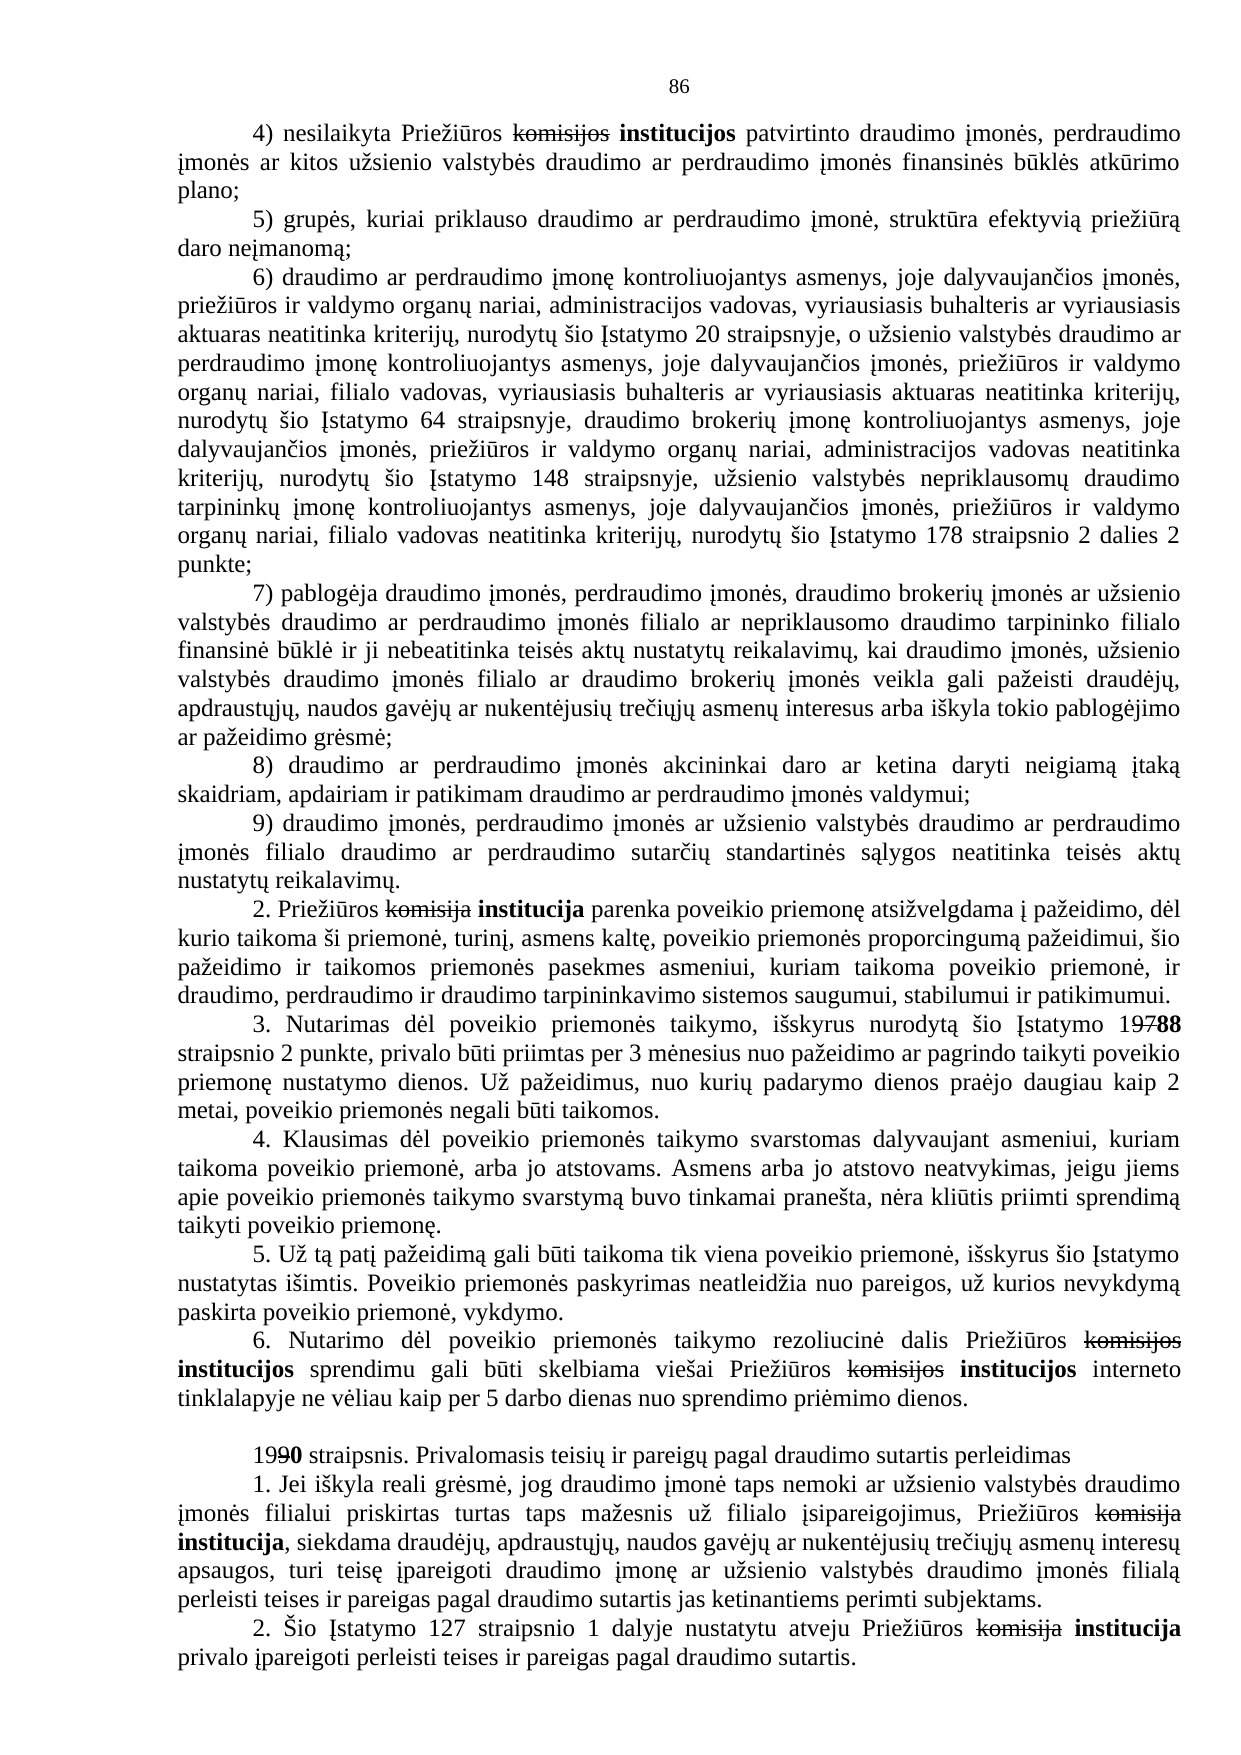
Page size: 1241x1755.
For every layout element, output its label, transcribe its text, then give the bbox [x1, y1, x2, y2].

text 7) pablogėja draudimo įmonės, perdraudimo įmonės, draudimo brokerių įmonės ar užsienio valstybės draudimo ar perdraudimo įmonės filialo ar nepriklausomo draudimo tarpininko filialo finansinė būklė ir ji nebeatitinka teisės aktų nustatytų reikalavimų, kai draudimo įmonės, užsienio valstybės draudimo įmonės filialo ar draudimo brokerių įmonės veikla gali pažeisti draudėjų, apdraustųjų, naudos gavėjų ar nukentėjusių trečiųjų asmenų interesus arba iškyla tokio pablogėjimo ar pažeidimo grėsmė; [177, 578, 1181, 751]
text 1990 straipsnis. Privalomasis teisių ir pareigų pagal draudimo sutartis perleidimas [252, 1441, 1181, 1469]
text 6. Nutarimo dėl poveikio priemonės taikymo rezoliucinė dalis Priežiūros komisijos institucijos sprendimu gali būti skelbiama viešai Priežiūros komisijos institucijos interneto tinklalapyje ne vėliau kaip per 5 darbo dienas nuo sprendimo priėmimo dienos. [177, 1326, 1181, 1412]
text 3. Nutarimas dėl poveikio priemonės taikymo, išskyrus nurodytą šio Įstatymo 19788 straipsnio 2 punkte, privalo būti priimtas per 3 mėnesius nuo pažeidimo ar pagrindo taikyti poveikio priemonę nustatymo dienos. Už pažeidimus, nuo kurių padarymo dienos praėjo daugiau kaip 2 metai, poveikio priemonės negali būti taikomos. [177, 1009, 1181, 1124]
text 9) draudimo įmonės, perdraudimo įmonės ar užsienio valstybės draudimo ar perdraudimo įmonės filialo draudimo ar perdraudimo sutarčių standartinės sąlygos neatitinka teisės aktų nustatytų reikalavimų. [177, 808, 1181, 894]
text 2. Priežiūros komisija institucija parenka poveikio priemonę atsižvelgdama į pažeidimo, dėl kurio taikoma ši priemonė, turinį, asmens kaltę, poveikio priemonės proporcingumą pažeidimui, šio pažeidimo ir taikomos priemonės pasekmes asmeniui, kuriam taikoma poveikio priemonė, ir draudimo, perdraudimo ir draudimo tarpininkavimo sistemos saugumui, stabilumui ir patikimumui. [177, 894, 1181, 1009]
text 8) draudimo ar perdraudimo įmonės akcininkai daro ar ketina daryti neigiamą įtaką skaidriam, apdairiam ir patikimam draudimo ar perdraudimo įmonės valdymui; [177, 751, 1181, 808]
text 5. Už tą patį pažeidimą gali būti taikoma tik viena poveikio priemonė, išskyrus šio Įstatymo nustatytas išimtis. Poveikio priemonės paskyrimas neatleidžia nuo pareigos, už kurios nevykdymą paskirta poveikio priemonė, vykdymo. [177, 1239, 1181, 1326]
text 6) draudimo ar perdraudimo įmonę kontroliuojantys asmenys, joje dalyvaujančios įmonės, priežiūros ir valdymo organų nariai, administracijos vadovas, vyriausiasis buhalteris ar vyriausiasis aktuaras neatitinka kriterijų, nurodytų šio Įstatymo 20 straipsnyje, o užsienio valstybės draudimo ar perdraudimo įmonę kontroliuojantys asmenys, joje dalyvaujančios įmonės, priežiūros ir valdymo organų nariai, filialo vadovas, vyriausiasis buhalteris ar vyriausiasis aktuaras neatitinka kriterijų, nurodytų šio Įstatymo 64 straipsnyje, draudimo brokerių įmonę kontroliuojantys asmenys, joje dalyvaujančios įmonės, priežiūros ir valdymo organų nariai, administracijos vadovas neatitinka kriterijų, nurodytų šio Įstatymo 148 straipsnyje, užsienio valstybės nepriklausomų draudimo tarpininkų įmonę kontroliuojantys asmenys, joje dalyvaujančios įmonės, priežiūros ir valdymo organų nariai, filialo vadovas neatitinka kriterijų, nurodytų šio Įstatymo 178 straipsnio 2 dalies 2 punkte; [177, 262, 1181, 578]
text 4) nesilaikyta Priežiūros komisijos institucijos patvirtinto draudimo įmonės, perdraudimo įmonės ar kitos užsienio valstybės draudimo ar perdraudimo įmonės finansinės būklės atkūrimo plano; [177, 118, 1181, 204]
text 1. Jei iškyla reali grėsmė, jog draudimo įmonė taps nemoki ar užsienio valstybės draudimo įmonės filialui priskirtas turtas taps mažesnis už filialo įsipareigojimus, Priežiūros komisija institucija, siekdama draudėjų, apdraustųjų, naudos gavėjų ar nukentėjusių trečiųjų asmenų interesų apsaugos, turi teisę įpareigoti draudimo įmonę ar užsienio valstybės draudimo įmonės filialą perleisti teises ir pareigas pagal draudimo sutartis jas ketinantiems perimti subjektams. [177, 1469, 1181, 1613]
text 4. Klausimas dėl poveikio priemonės taikymo svarstomas dalyvaujant asmeniui, kuriam taikoma poveikio priemonė, arba jo atstovams. Asmens arba jo atstovo neatvykimas, jeigu jiems apie poveikio priemonės taikymo svarstymą buvo tinkamai pranešta, nėra kliūtis priimti sprendimą taikyti poveikio priemonę. [177, 1124, 1181, 1239]
text 5) grupės, kuriai priklauso draudimo ar perdraudimo įmonė, struktūra efektyvią priežiūrą daro neįmanomą; [177, 204, 1181, 262]
text 2. Šio Įstatymo 127 straipsnio 1 dalyje nustatytu atveju Priežiūros komisija institucija privalo įpareigoti perleisti teises ir pareigas pagal draudimo sutartis. [177, 1613, 1181, 1671]
